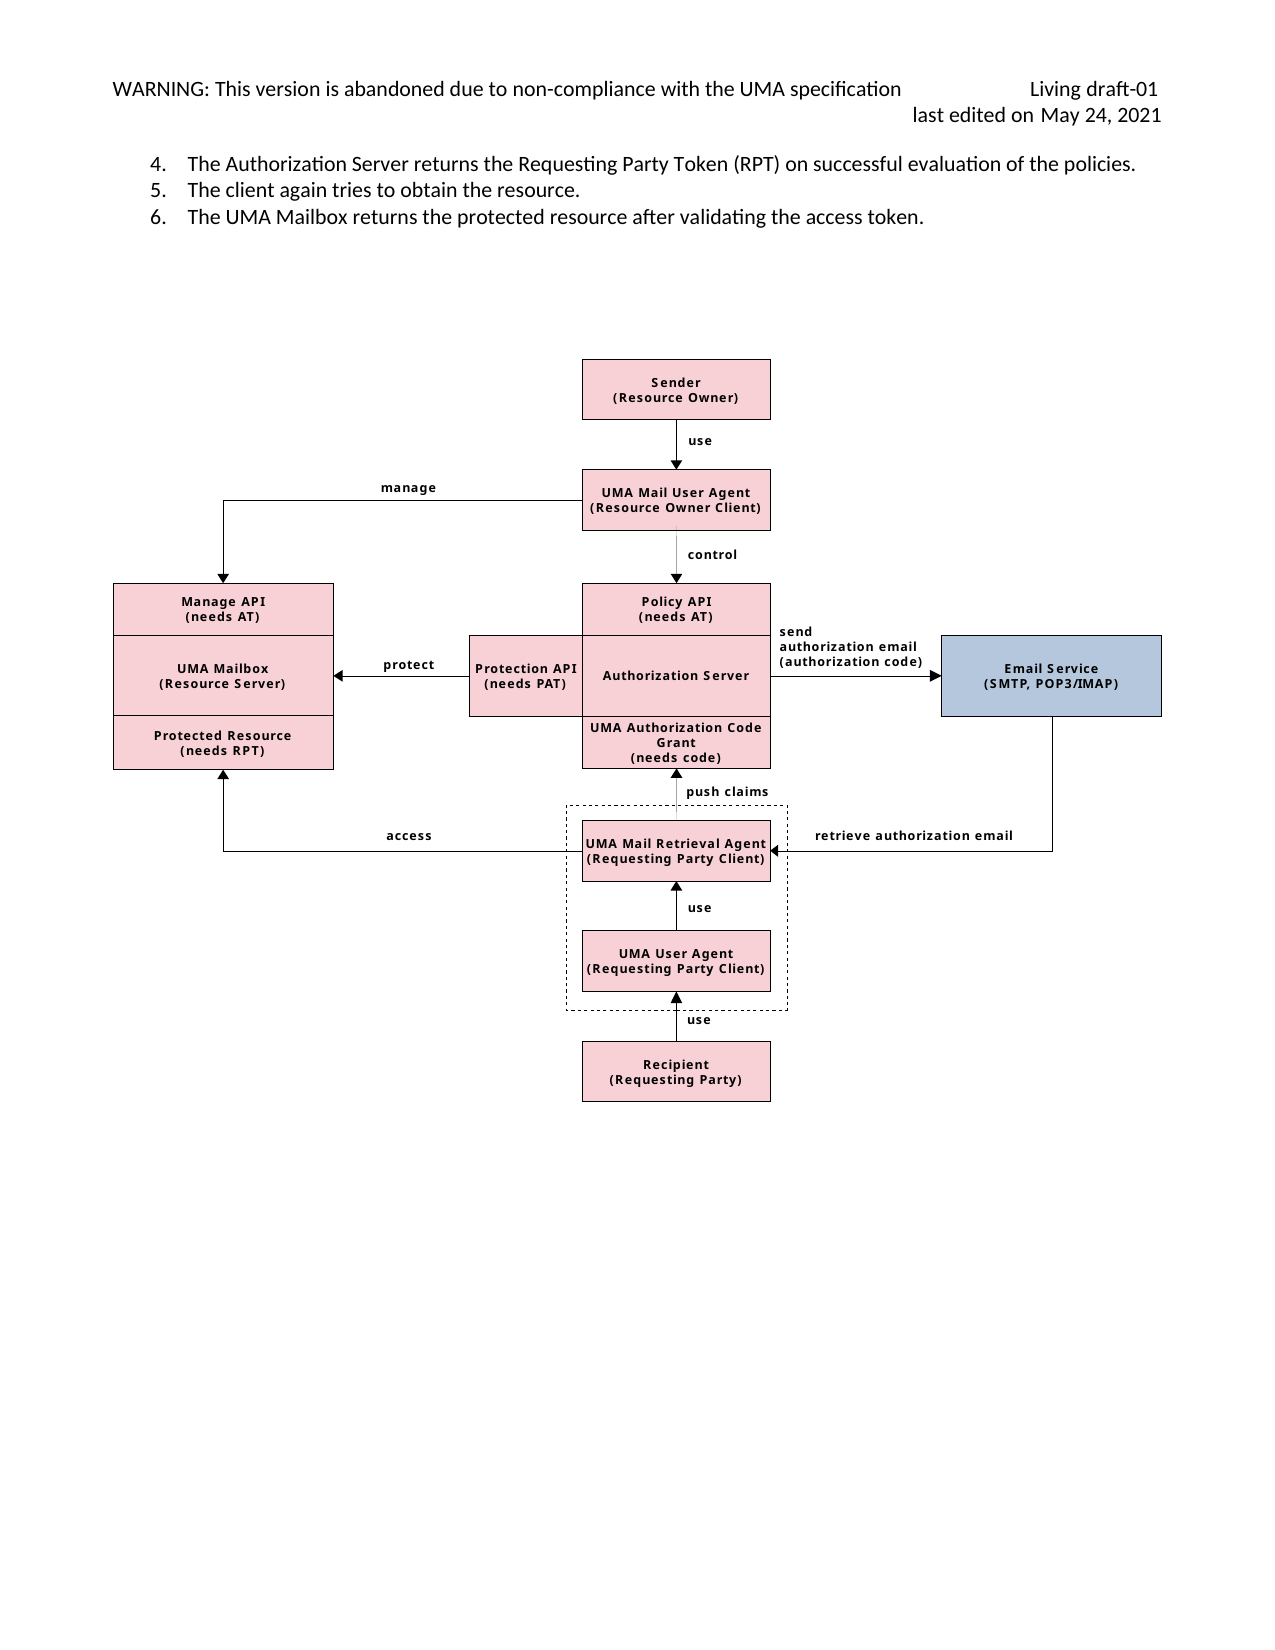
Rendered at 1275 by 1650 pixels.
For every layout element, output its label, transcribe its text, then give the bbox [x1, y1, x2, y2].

list The client again tries to obtain the resource. [150, 177, 1162, 203]
list The UMA Mailbox returns the protected resource after validating the access token. [150, 203, 1162, 230]
list The Authorization Server returns the Requesting Party Token (RPT) on successful evaluation of the policies. [150, 150, 1162, 177]
